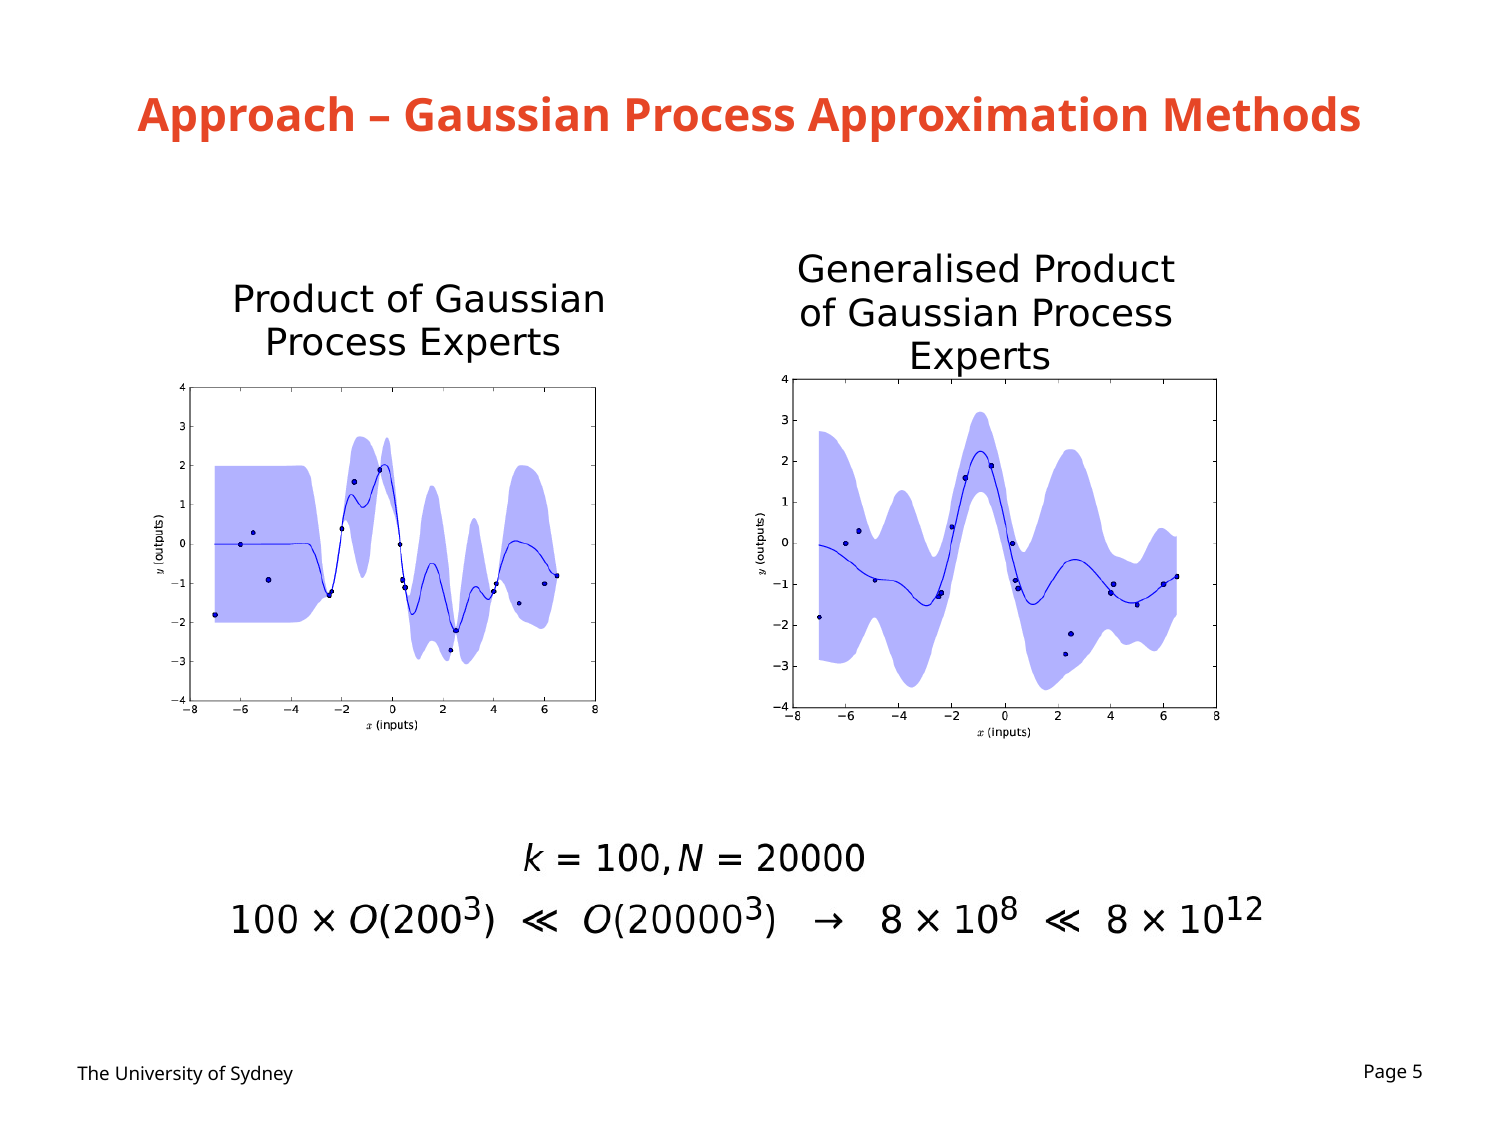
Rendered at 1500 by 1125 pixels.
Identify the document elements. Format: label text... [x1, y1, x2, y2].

text_box Product of Gaussian Process Experts [194, 270, 644, 373]
picture [724, 338, 1271, 749]
picture [224, 891, 1276, 939]
text_box Generalised Product of Gaussian Process Experts [761, 240, 1211, 387]
title Approach – Gaussian Process Approximation Methods [75, 19, 1425, 207]
picture [124, 348, 647, 740]
picture [519, 834, 871, 883]
